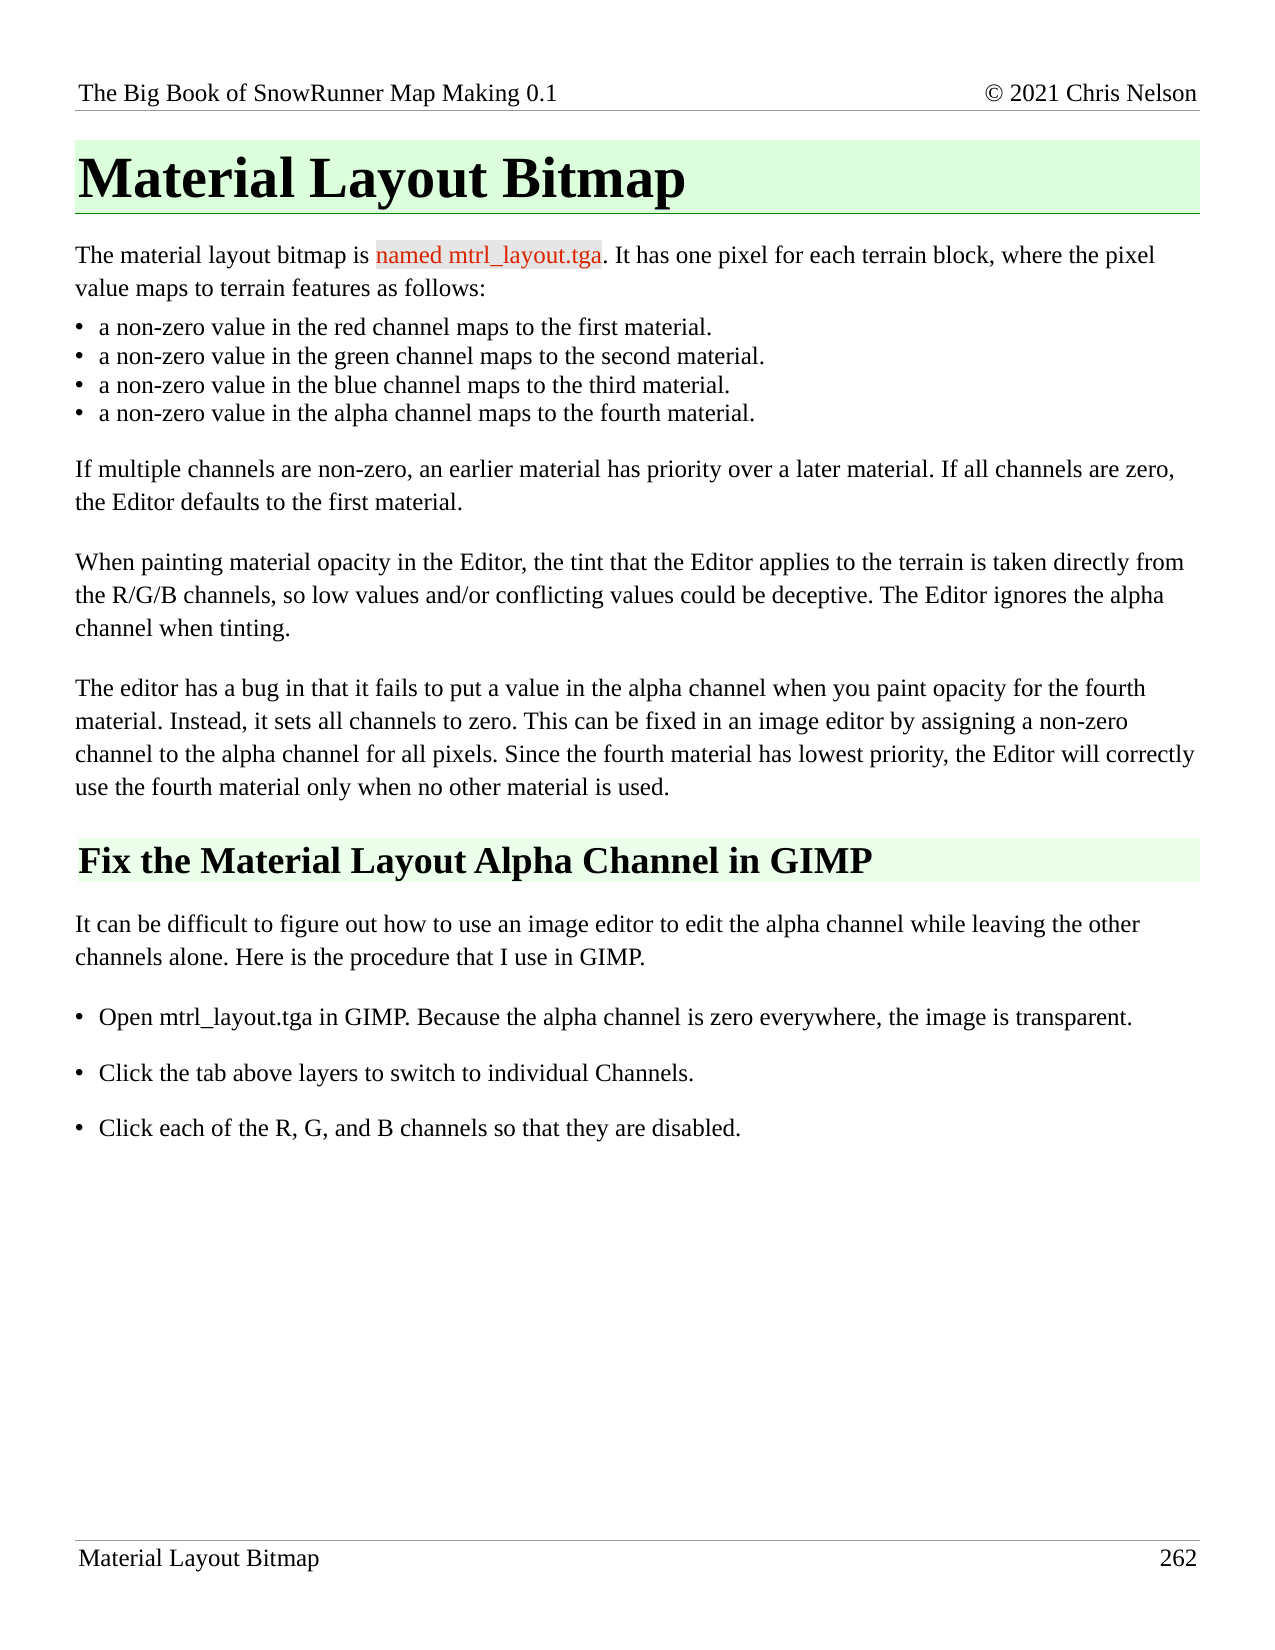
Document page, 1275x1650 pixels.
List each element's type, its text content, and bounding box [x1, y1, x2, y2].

text It can be difficult to figure out how to use an image editor to edit the alpha channel while leaving the other channels alone. Here is the procedure that I use in GIMP. [75, 909, 1200, 971]
list Click the tab above layers to switch to individual Channels. [75, 1058, 1200, 1086]
text The editor has a bug in that it fails to put a value in the alpha channel when you paint opacity for the fourth material. Instead, it sets all channels to zero. This can be fixed in an image editor by assigning a non-zero channel to the alpha channel for all pixels. Since the fourth material has lowest priority, the Editor will correctly use the fourth material only when no other material is used. [75, 673, 1200, 801]
list a non-zero value in the red channel maps to the first material. [75, 312, 1200, 341]
subtitle Material Layout Bitmap [75, 140, 1200, 213]
list Open mtrl_layout.tga in GIMP. Because the alpha channel is zero everywhere, the image is transparent. [75, 1002, 1200, 1031]
subtitle Fix the Material Layout Alpha Channel in GIMP [78, 838, 1200, 882]
list Click each of the R, G, and B channels so that they are disabled. [75, 1113, 1200, 1142]
list a non-zero value in the green channel maps to the second material. [75, 341, 1200, 370]
text If multiple channels are non-zero, an earlier material has priority over a later material. If all channels are zero, the Editor defaults to the first material. [75, 454, 1200, 516]
list a non-zero value in the blue channel maps to the third material. [75, 370, 1200, 398]
text When painting material opacity in the Editor, the tint that the Editor applies to the terrain is taken directly from the R/G/B channels, so low values and/or conflicting values could be deceptive. The Editor ignores the alpha channel when tinting. [75, 547, 1200, 642]
subtitle The material layout bitmap is named mtrl_layout.tga. It has one pixel for each terrain block, where the pixel value maps to terrain features as follows: [75, 240, 1200, 302]
list a non-zero value in the alpha channel maps to the fourth material. [75, 398, 1200, 427]
